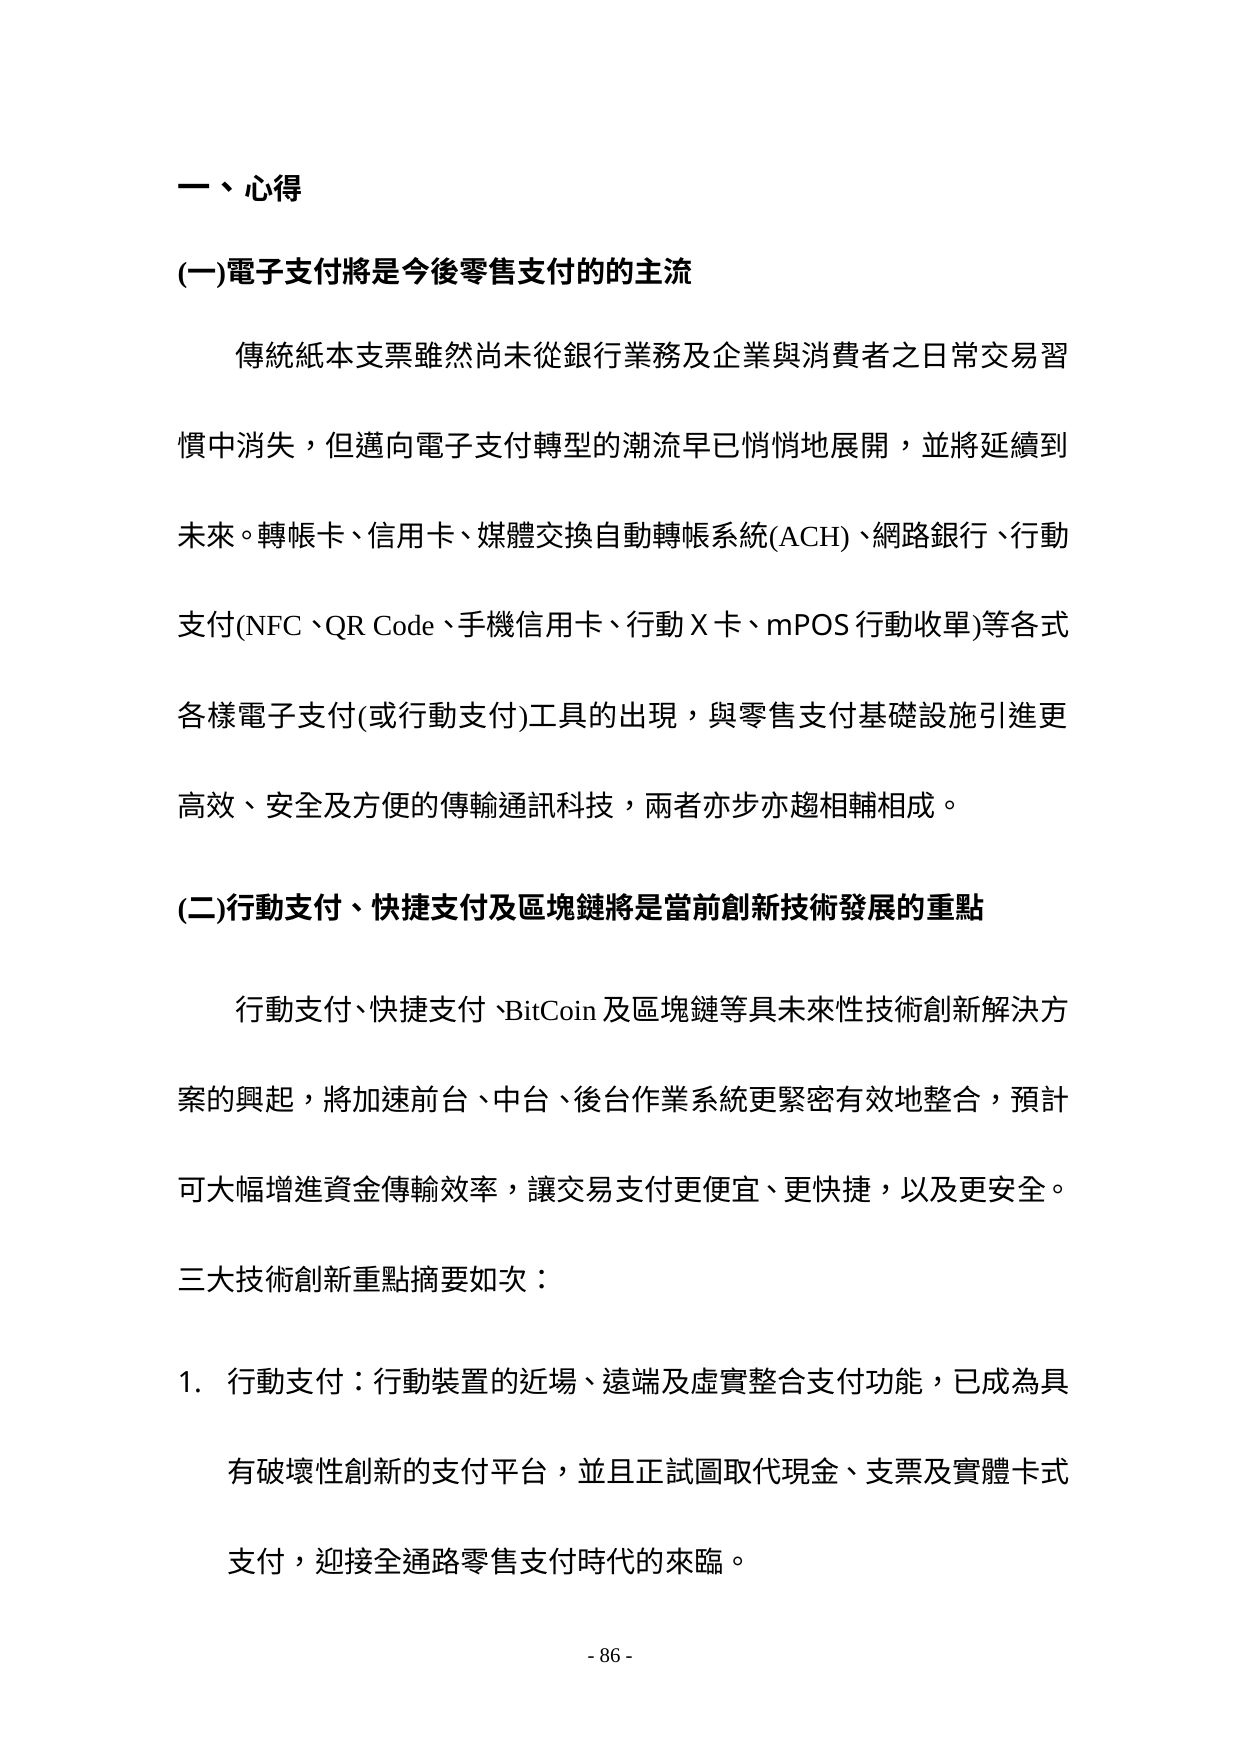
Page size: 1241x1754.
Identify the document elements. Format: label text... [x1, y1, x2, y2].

text 傳統紙本支票雖然尚未從銀行業務及企業與消費者之日常交易習慣中消失，但邁向電子支付轉型的潮流早已悄悄地展開，並將延續到未來。轉帳卡、信用卡、媒體交換自動轉帳系統(ACH)、網路銀行、行動支付(NFC、QR Code、手機信用卡、行動X卡、mPOS行動收單)等各式各樣電子支付(或行動支付)工具的出現，與零售支付基礎設施引進更高效、安全及方便的傳輸通訊科技，兩者亦步亦趨相輔相成。 [177, 316, 1069, 841]
text 行動支付、快捷支付、BitCoin及區塊鏈等具未來性技術創新解決方案的興起，將加速前台、中台、後台作業系統更緊密有效地整合，預計可大幅增進資金傳輸效率，讓交易支付更便宜、更快捷，以及更安全。三大技術創新重點摘要如次： [177, 970, 1069, 1315]
text (一)電子支付將是今後零售支付的的主流 [177, 232, 1069, 307]
text 一、心得 [177, 148, 1069, 223]
text (二)行動支付、快捷支付及區塊鏈將是當前創新技術發展的重點 [177, 868, 1069, 943]
list 行動支付：行動裝置的近場、遠端及虛實整合支付功能，已成為具有破壞性創新的支付平台，並且正試圖取代現金、支票及實體卡式支付，迎接全通路零售支付時代的來臨。 [177, 1342, 1069, 1597]
